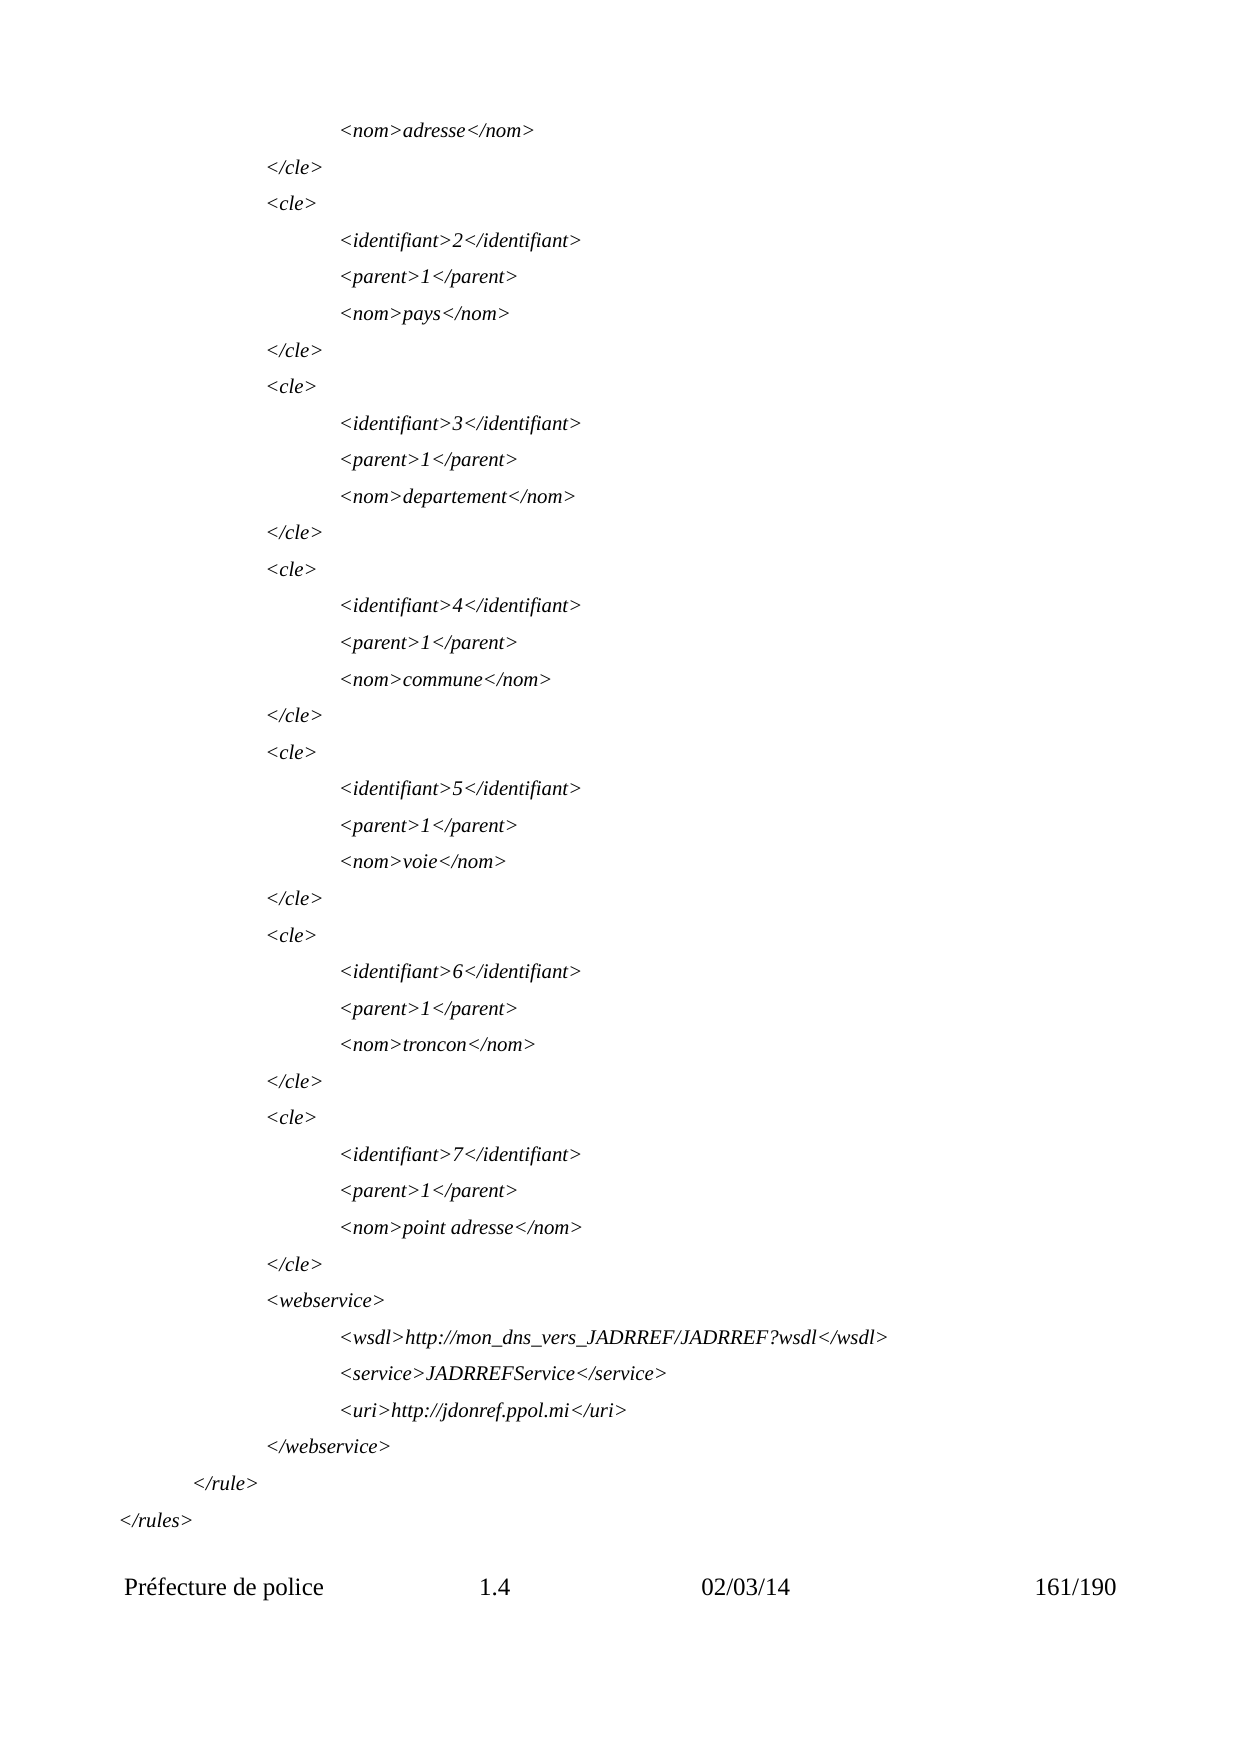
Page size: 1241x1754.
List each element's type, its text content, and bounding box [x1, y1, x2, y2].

text </cle> [118, 1069, 1122, 1093]
text <cle> [118, 557, 1122, 581]
text </cle> [118, 886, 1122, 910]
text <cle> [118, 1105, 1122, 1129]
text <cle> [118, 374, 1122, 398]
text <parent>1</parent> [118, 813, 1122, 837]
text <nom>voie</nom> [118, 849, 1122, 873]
text <identifiant>5</identifiant> [118, 776, 1122, 800]
text <parent>1</parent> [118, 996, 1122, 1020]
text <cle> [118, 191, 1122, 215]
text <identifiant>6</identifiant> [118, 959, 1122, 983]
text <wsdl>http://mon_dns_vers_JADRREF/JADRREF?wsdl</wsdl> [118, 1325, 1122, 1349]
text </rules> [118, 1507, 1122, 1532]
text <nom>pays</nom> [118, 301, 1122, 325]
text <cle> [118, 922, 1122, 947]
text <uri>http://jdonref.ppol.mi</uri> [118, 1398, 1122, 1422]
text <nom>point adresse</nom> [118, 1215, 1122, 1239]
text <cle> [118, 740, 1122, 764]
text <parent>1</parent> [118, 1178, 1122, 1202]
text </cle> [118, 337, 1122, 362]
text <nom>commune</nom> [118, 667, 1122, 691]
text <identifiant>7</identifiant> [118, 1142, 1122, 1166]
text <nom>departement</nom> [118, 484, 1122, 508]
text <parent>1</parent> [118, 447, 1122, 471]
text <identifiant>2</identifiant> [118, 228, 1122, 252]
text <parent>1</parent> [118, 264, 1122, 288]
text <service>JADRREFService</service> [118, 1361, 1122, 1385]
text </cle> [118, 155, 1122, 179]
text <parent>1</parent> [118, 630, 1122, 654]
text </cle> [118, 1252, 1122, 1276]
text </cle> [118, 703, 1122, 727]
text </cle> [118, 520, 1122, 544]
text <identifiant>3</identifiant> [118, 411, 1122, 435]
text <nom>troncon</nom> [118, 1032, 1122, 1056]
text <identifiant>4</identifiant> [118, 593, 1122, 617]
text </rule> [118, 1471, 1122, 1495]
text <nom>adresse</nom> [118, 118, 1122, 142]
text <webservice> [118, 1288, 1122, 1312]
text </webservice> [118, 1434, 1122, 1458]
